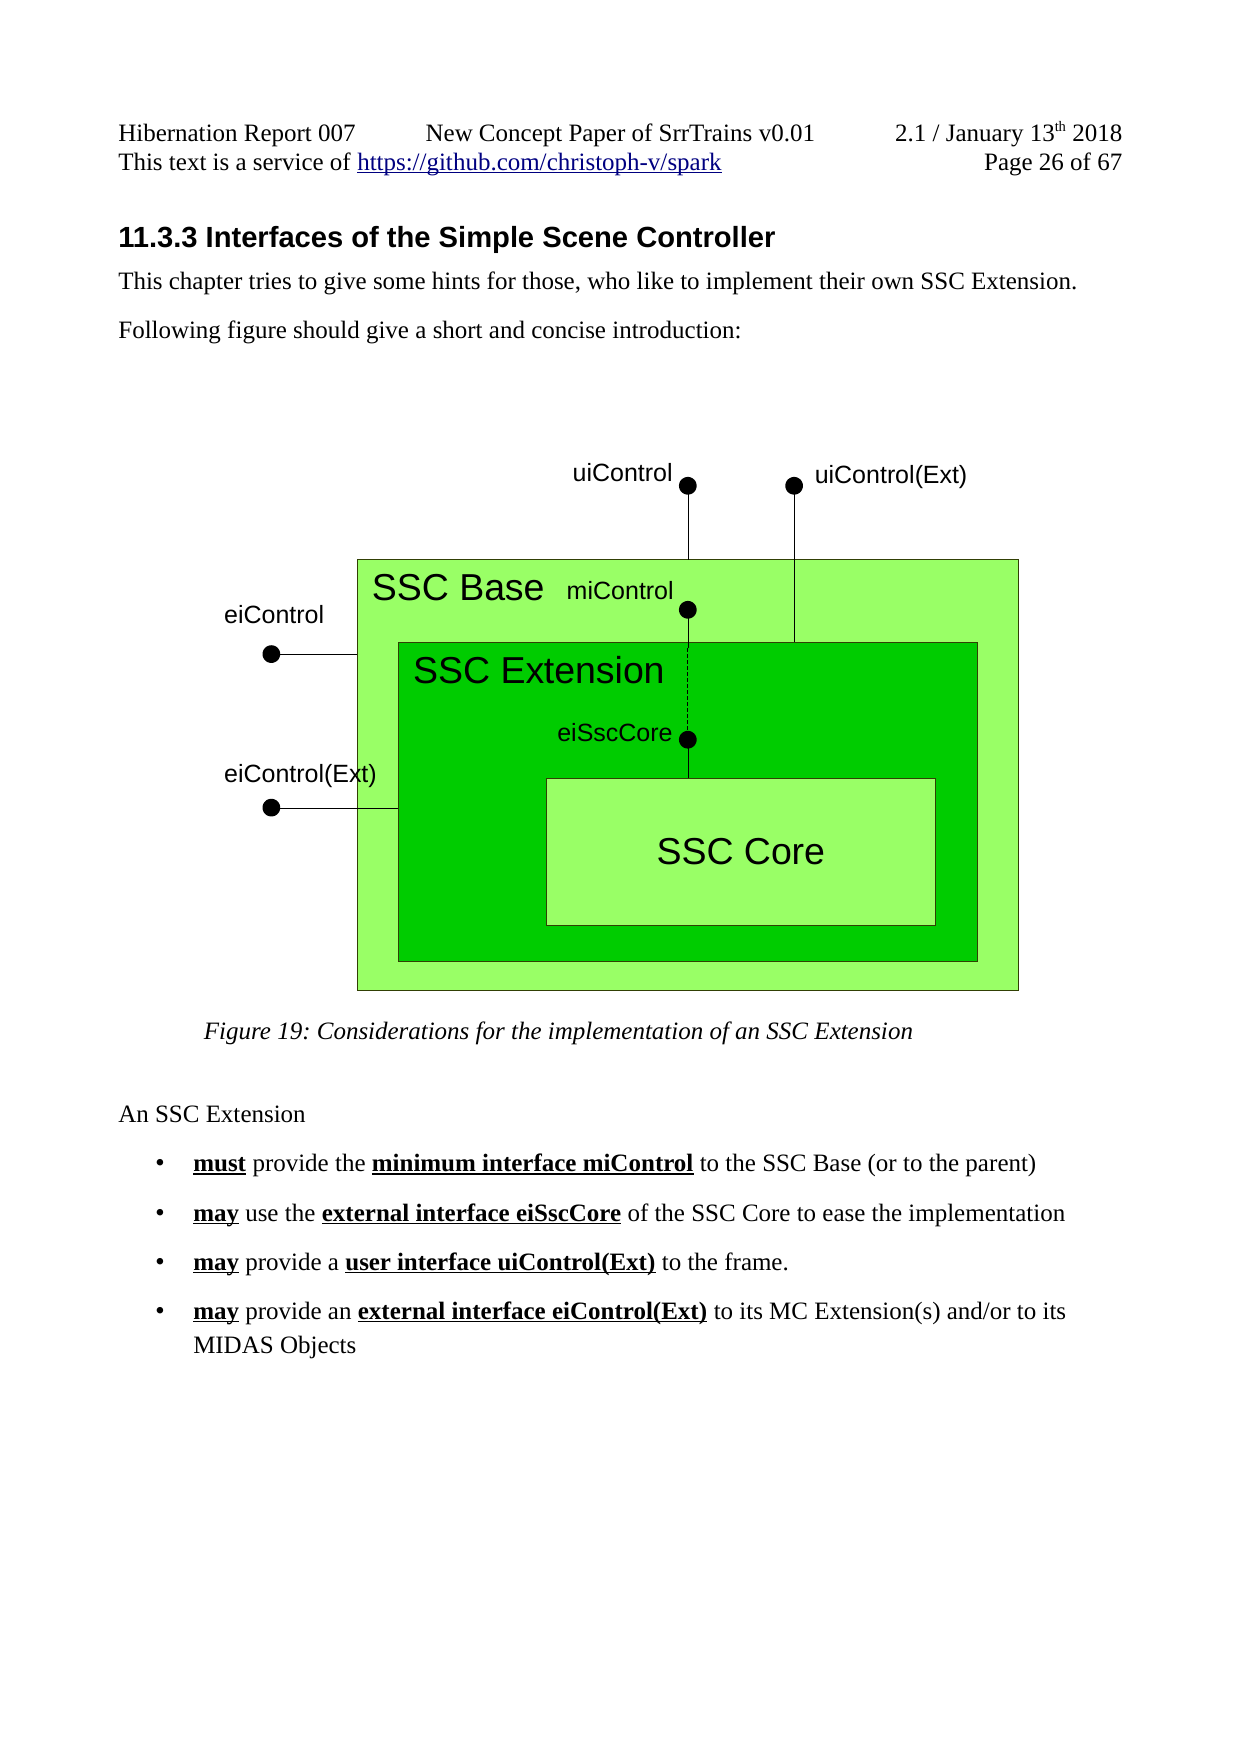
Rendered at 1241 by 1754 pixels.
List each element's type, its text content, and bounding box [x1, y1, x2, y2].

list may use the external interface eiSscCore of the SSC Core to ease the implementation [156, 1198, 1122, 1226]
text An SSC Extension [118, 1099, 1122, 1128]
text Following figure should give a short and concise introduction: [118, 315, 1122, 343]
subtitle 11.3.3 Interfaces of the Simple Scene Controller [118, 220, 1122, 253]
list may provide an external interface eiControl(Ext) to its MC Extension(s) and/or to its MIDAS Objects [156, 1296, 1122, 1359]
text Figure 19: Considerations for the implementation of an SSC Extension [204, 425, 1036, 1045]
list must provide the minimum interface miControl to the SSC Base (or to the parent) [156, 1148, 1122, 1177]
list may provide a user interface uiControl(Ext) to the frame. [156, 1247, 1122, 1275]
text This chapter tries to give some hints for those, who like to implement their own SSC Extension. [118, 266, 1122, 294]
